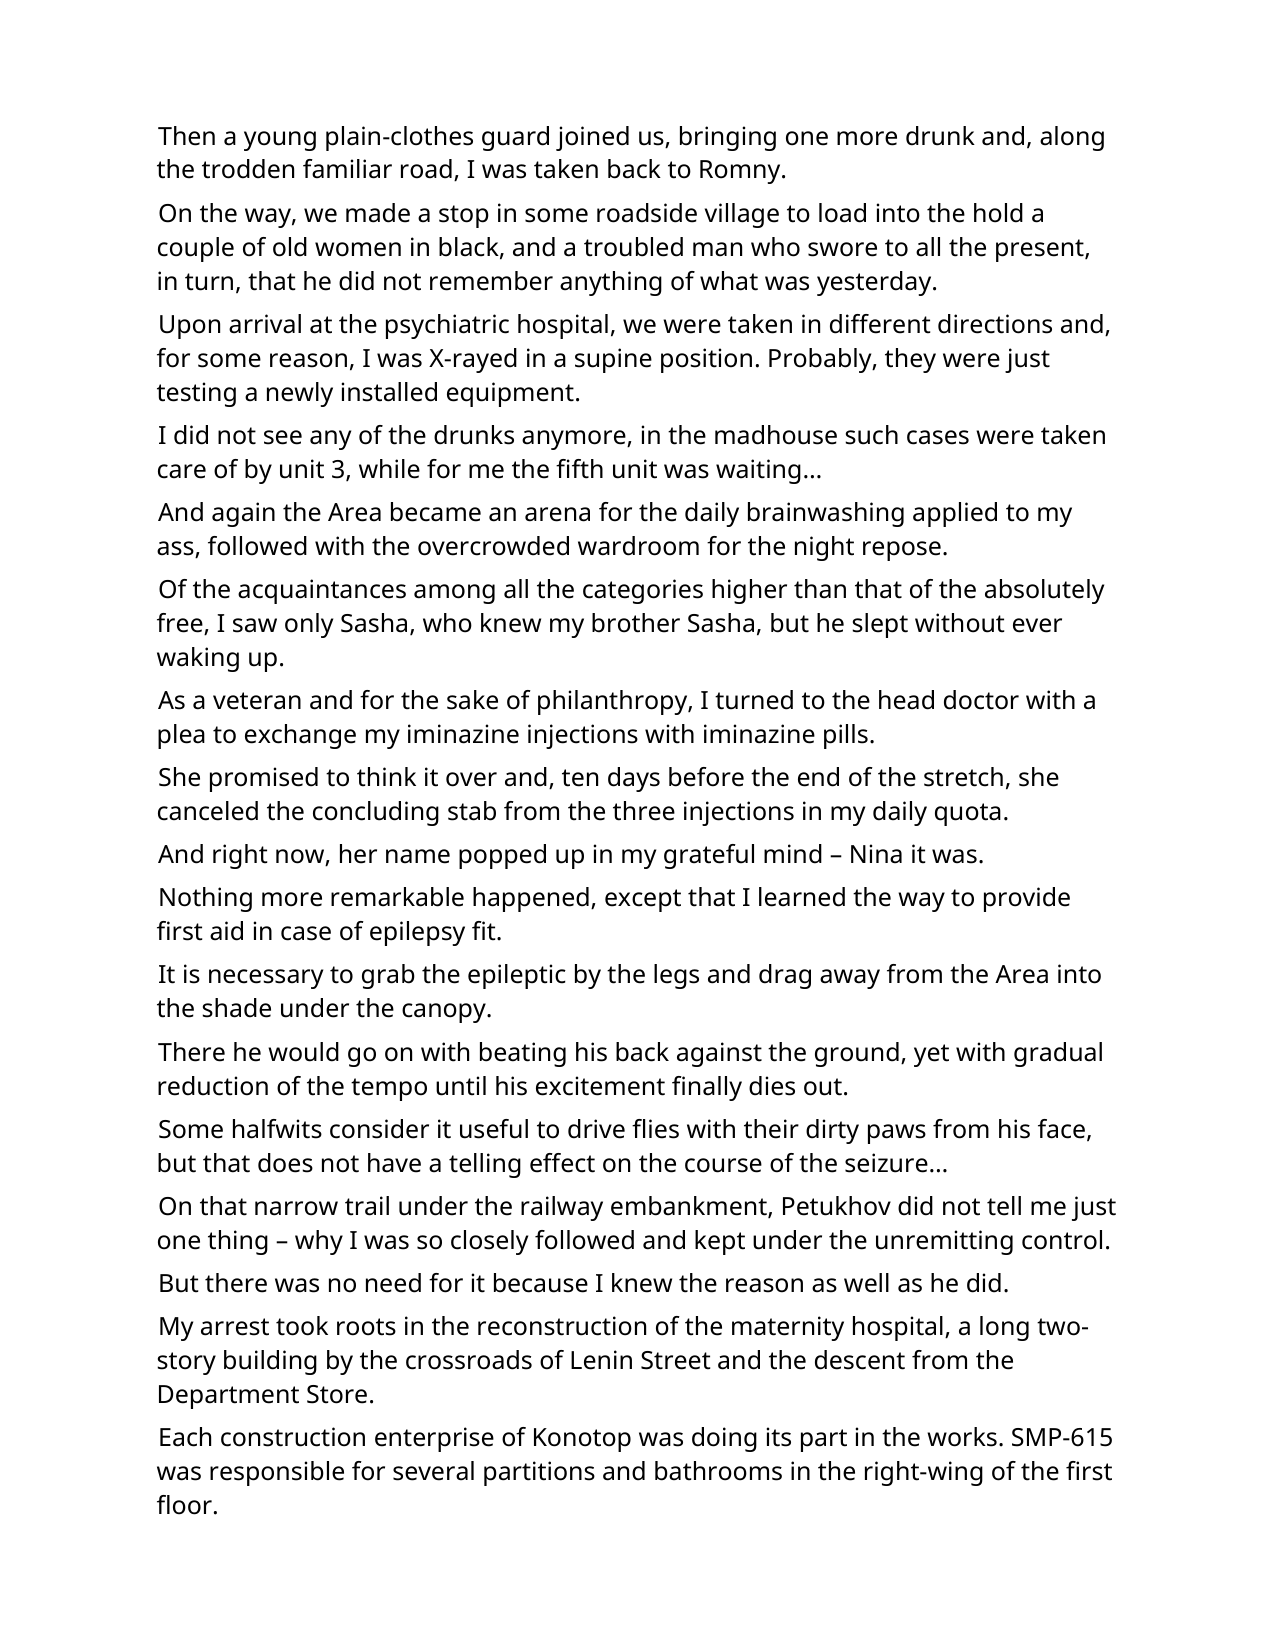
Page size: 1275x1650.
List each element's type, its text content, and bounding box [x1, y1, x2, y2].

text And right now, her name popped up in my grateful mind – Nina it was. [156, 837, 1118, 871]
text As a veteran and for the sake of philanthropy, I turned to the head doctor with a plea to exchange my iminazine injections with iminazine pills. [156, 683, 1118, 751]
text I did not see any of the drunks anymore, in the madhouse such cases were taken care of by unit 3, while for me the fifth unit was waiting… [156, 417, 1118, 486]
text Each construction enterprise of Konotop was doing its part in the works. SMP-615 was responsible for several partitions and bathrooms in the right-wing of the first floor. [156, 1419, 1118, 1522]
text On the way, we made a stop in some roadside village to load into the hold a couple of old women in black, and a troubled man who swore to all the present, in turn, that he did not remember anything of what was yesterday. [156, 195, 1118, 297]
text Upon arrival at the psychiatric hospital, we were taken in different directions and, for some reason, I was X-rayed in a supine position. Probably, they were just testing a newly installed equipment. [156, 306, 1118, 408]
text Of the acquaintances among all the categories higher than that of the absolutely free, I saw only Sasha, who knew my brother Sasha, but he slept without ever waking up. [156, 572, 1118, 674]
text Nothing more remarkable happened, except that I learned the way to provide first aid in case of epilepsy fit. [156, 880, 1118, 948]
text Then a young plain-clothes guard joined us, bringing one more drunk and, along the trodden familiar road, I was taken back to Romny. [156, 118, 1118, 186]
text Some halfwits consider it useful to drive flies with their dirty paws from his face, but that does not have a telling effect on the course of the seizure… [156, 1111, 1118, 1179]
text On that narrow trail under the railway embankment, Petukhov did not tell me just one thing – why I was so closely followed and kept under the unremitting control. [156, 1188, 1118, 1256]
text And again the Area became an arena for the daily brainwashing applied to my ass, followed with the overcrowded wardroom for the night repose. [156, 494, 1118, 563]
text But there was no need for it because I knew the reason as well as he did. [156, 1265, 1118, 1299]
text It is necessary to grab the epileptic by the legs and drag away from the Area into the shade under the canopy. [156, 957, 1118, 1025]
text She promised to think it over and, ten days before the end of the stretch, she canceled the concluding stab from the three injections in my daily quota. [156, 760, 1118, 828]
text There he would go on with beating his back against the ground, yet with gradual reduction of the tempo until his excitement finally dies out. [156, 1034, 1118, 1102]
text My arrest took roots in the reconstruction of the maternity hospital, a long two-story building by the crossroads of Lenin Street and the descent from the Department Store. [156, 1308, 1118, 1411]
